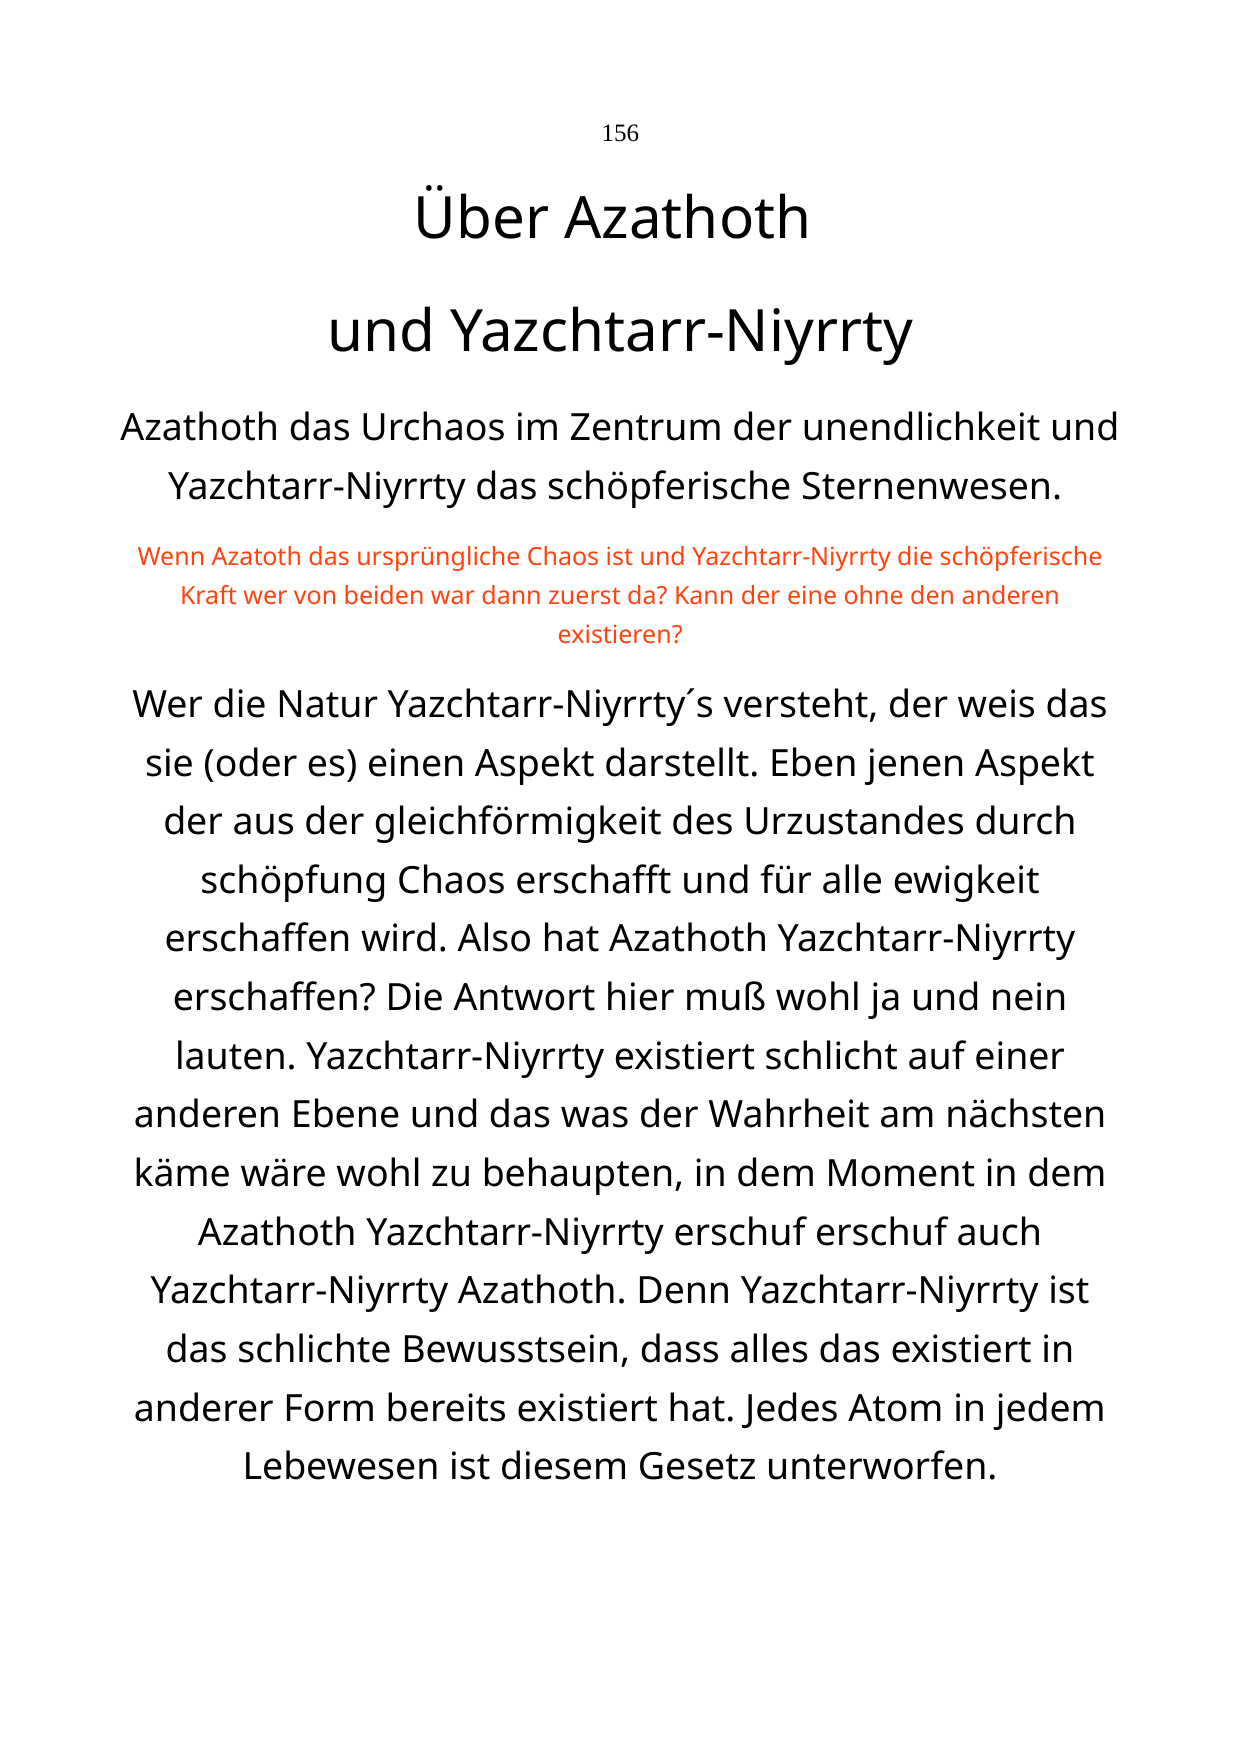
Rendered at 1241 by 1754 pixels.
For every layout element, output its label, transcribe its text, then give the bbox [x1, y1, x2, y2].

text Wenn Azatoth das ursprüngliche Chaos ist und Yazchtarr-Niyrrty die schöpferische Kraft wer von beiden war dann zuerst da? Kann der eine ohne den anderen existieren? [118, 539, 1122, 651]
text Azathoth das Urchaos im Zentrum der unendlichkeit und Yazchtarr-Niyrrty das schöpferische Sternenwesen. [118, 401, 1122, 510]
text Wer die Natur Yazchtarr-Niyrrty´s versteht, der weis das sie (oder es) einen Aspekt darstellt. Eben jenen Aspekt der aus der gleichförmigkeit des Urzustandes durch schöpfung Chaos erschafft und für alle ewigkeit erschaffen wird. Also hat Azathoth Yazchtarr-Niyrrty erschaffen? Die Antwort hier muß wohl ja und nein lauten. Yazchtarr-Niyrrty existiert schlicht auf einer anderen Ebene und das was der Wahrheit am nächsten käme wäre wohl zu behaupten, in dem Moment in dem Azathoth Yazchtarr-Niyrrty erschuf erschuf auch Yazchtarr-Niyrrty Azathoth. Denn Yazchtarr-Niyrrty ist das schlichte Bewusstsein, dass alles das existiert in anderer Form bereits existiert hat. Jedes Atom in jedem Lebewesen ist diesem Gesetz unterworfen. [118, 677, 1122, 1491]
text Über Azathoth [118, 176, 1122, 256]
text und Yazchtarr-Niyrrty [118, 288, 1122, 368]
